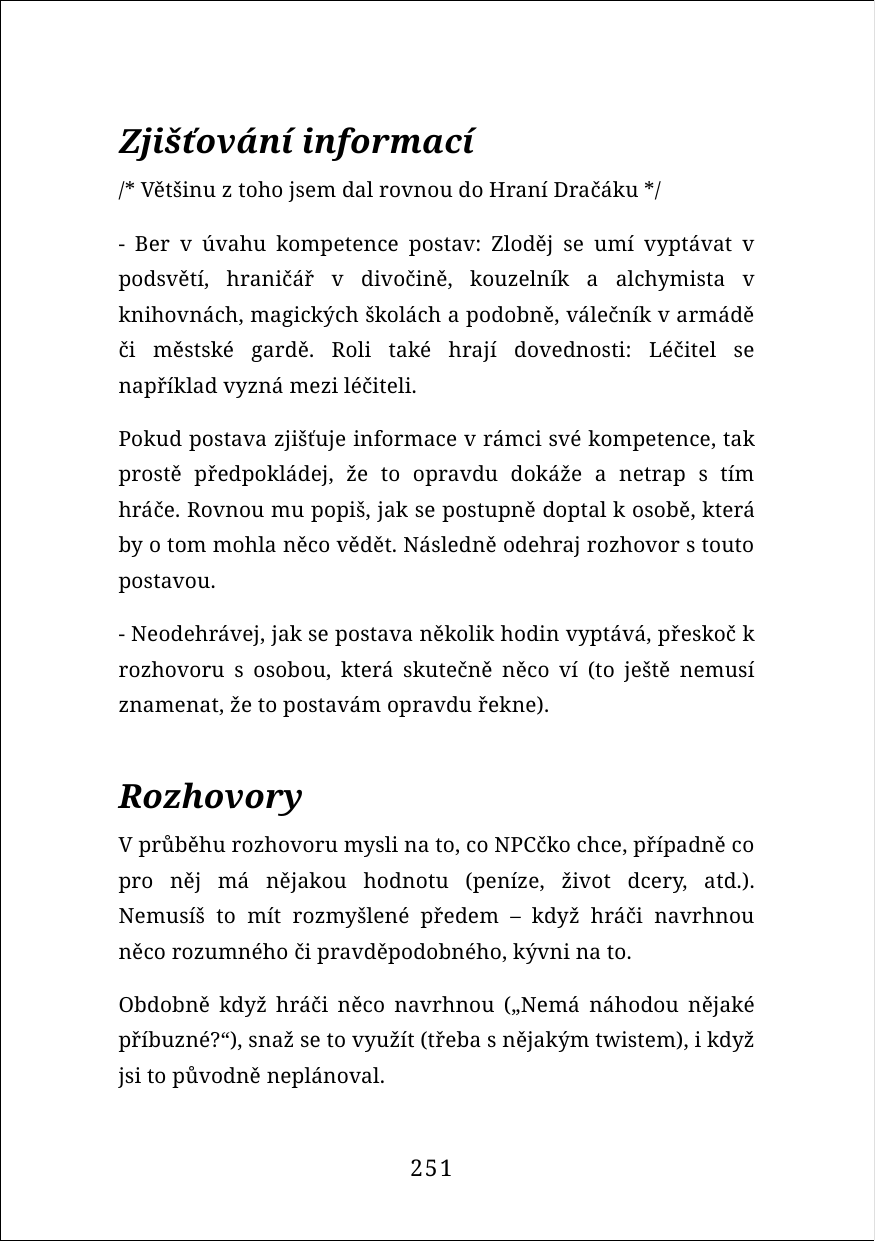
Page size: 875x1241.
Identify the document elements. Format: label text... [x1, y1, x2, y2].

text V průběhu rozhovoru mysli na to, co NPCčko chce, případně co pro něj má nějakou hodnotu (peníze, život dcery, atd.). Nemusíš to mít rozmyšlené předem – když hráči navrhnou něco rozumného či pravděpodobného, kývni na to. [118, 830, 756, 965]
text /* Většinu z toho jsem dal rovnou do Hraní Dračáku */ [118, 175, 756, 204]
text Pokud postava zjišťuje informace v rámci své kompetence, tak prostě předpokládej, že to opravdu dokáže a netrap s tím hráče. Rovnou mu popiš, jak se postupně doptal k osobě, která by o tom mohla něco vědět. Následně odehraj rozhovor s touto postavou. [118, 424, 756, 594]
subtitle Rozhovory [118, 773, 756, 818]
text Obdobně když hráči něco navrhnou („Nemá náhodou nějaké příbuzné?“), snaž se to využít (třeba s nějakým twistem), i když jsi to původně neplánoval. [118, 990, 756, 1089]
text - Ber v úvahu kompetence postav: Zloděj se umí vyptávat v podsvětí, hraničář v divočině, kouzelník a alchymista v knihovnách, magických školách a podobně, válečník v armádě či městské gardě. Roli také hrají dovednosti: Léčitel se například vyzná mezi léčiteli. [118, 229, 756, 399]
subtitle Zjišťování informací [118, 118, 756, 164]
text - Neodehrávej, jak se postava několik hodin vyptává, přeskoč k rozhovoru s osobou, která skutečně něco ví (to ještě nemusí znamenat, že to postavám opravdu řekne). [118, 619, 756, 719]
